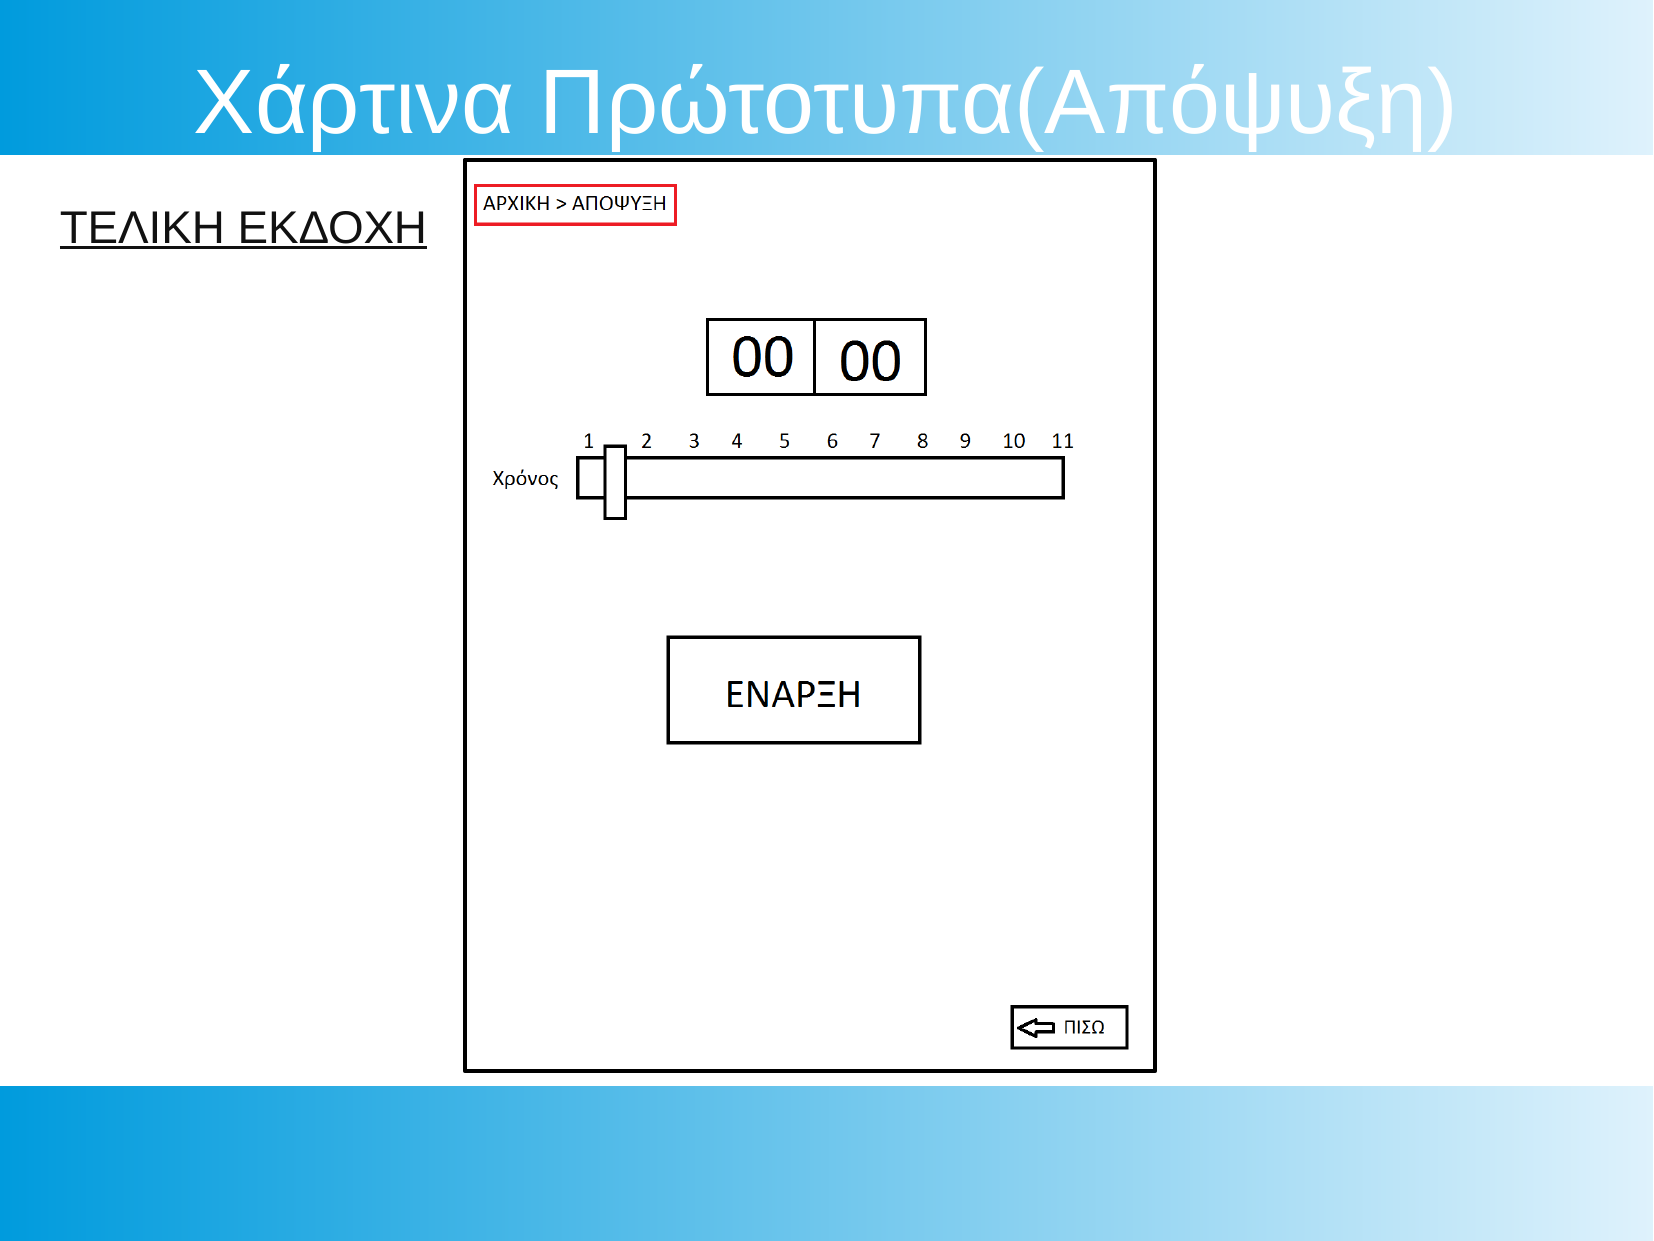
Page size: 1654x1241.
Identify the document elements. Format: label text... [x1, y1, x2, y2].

text_box ΤΕΛΙΚΗ ΕΚΔΟΧΗ [45, 195, 676, 266]
title Χάρτινα Πρώτοτυπα(Απόψυξη) [82, 49, 1571, 155]
picture [467, 179, 1136, 1051]
